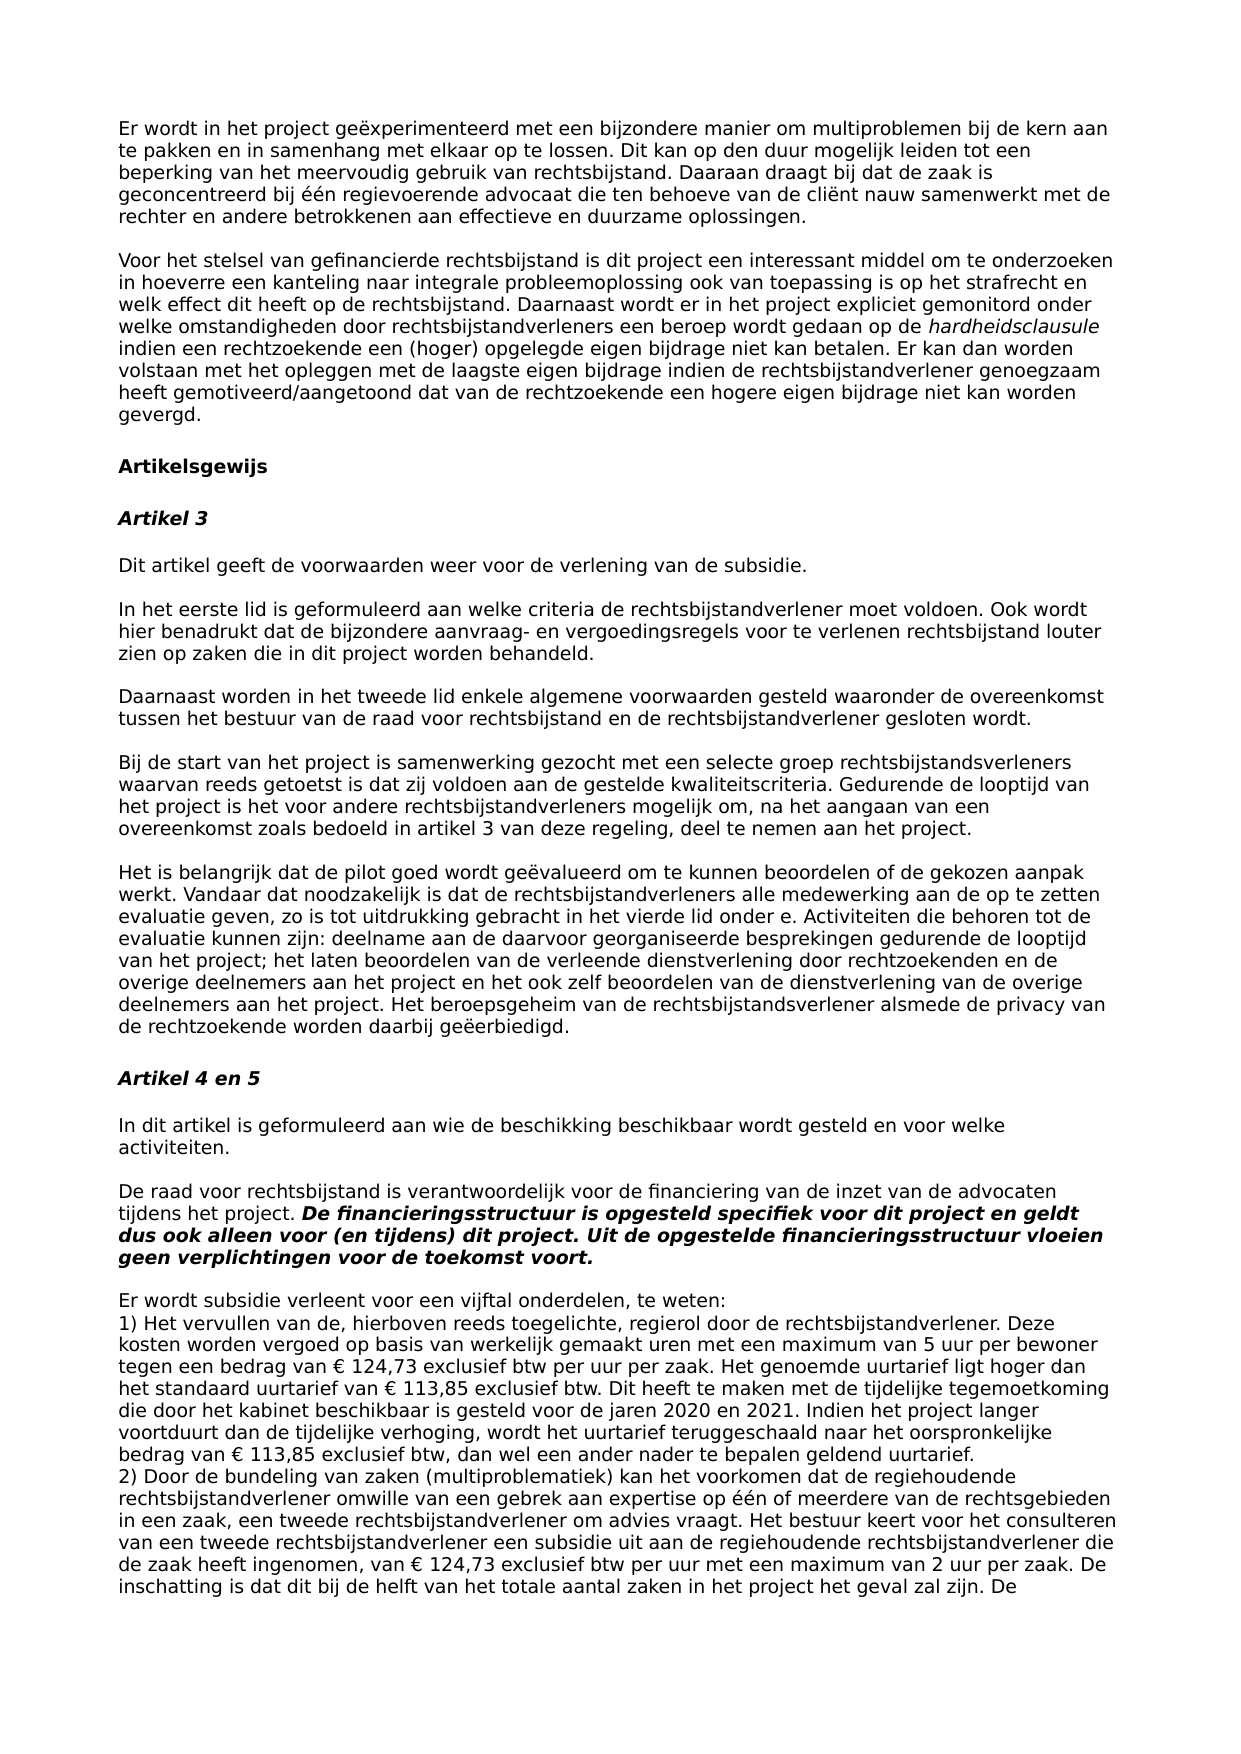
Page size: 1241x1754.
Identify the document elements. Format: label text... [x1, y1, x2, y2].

text Daarnaast worden in het tweede lid enkele algemene voorwaarden gesteld waaronder de overeenkomst tussen het bestuur van de raad voor rechtsbijstand en de rechtsbijstandverlener gesloten wordt. [118, 686, 1122, 730]
text 2) Door de bundeling van zaken (multiproblematiek) kan het voorkomen dat de regiehoudende rechtsbijstandverlener omwille van een gebrek aan expertise op één of meerdere van de rechtsgebieden in een zaak, een tweede rechtsbijstandverlener om advies vraagt. Het bestuur keert voor het consulteren van een tweede rechtsbijstandverlener een subsidie uit aan de regiehoudende rechtsbijstandverlener die de zaak heeft ingenomen, van € 124,73 exclusief btw per uur met een maximum van 2 uur per zaak. De inschatting is dat dit bij de helft van het totale aantal zaken in het project het geval zal zijn. De [118, 1466, 1122, 1598]
subtitle Artikel 3 [118, 508, 1122, 530]
text De raad voor rechtsbijstand is verantwoordelijk voor de financiering van de inzet van de advocaten tijdens het project. De financieringsstructuur is opgesteld specifiek voor dit project en geldt dus ook alleen voor (en tijdens) dit project. Uit de opgestelde financieringsstructuur vloeien geen verplichtingen voor de toekomst voort. [118, 1181, 1122, 1268]
text Er wordt in het project geëxperimenteerd met een bijzondere manier om multiproblemen bij de kern aan te pakken en in samenhang met elkaar op te lossen. Dit kan op den duur mogelijk leiden tot een beperking van het meervoudig gebruik van rechtsbijstand. Daaraan draagt bij dat de zaak is geconcentreerd bij één regievoerende advocaat die ten behoeve van de cliënt nauw samenwerkt met de rechter en andere betrokkenen aan effectieve en duurzame oplossingen. [118, 118, 1122, 228]
text Dit artikel geeft de voorwaarden weer voor de verlening van de subsidie. [118, 555, 1122, 577]
text In dit artikel is geformuleerd aan wie de beschikking beschikbaar wordt gesteld en voor welke activiteiten. [118, 1115, 1122, 1159]
text 1) Het vervullen van de, hierboven reeds toegelichte, regierol door de rechtsbijstandverlener. Deze kosten worden vergoed op basis van werkelijk gemaakt uren met een maximum van 5 uur per bewoner tegen een bedrag van € 124,73 exclusief btw per uur per zaak. Het genoemde uurtarief ligt hoger dan het standaard uurtarief van € 113,85 exclusief btw. Dit heeft te maken met de tijdelijke tegemoetkoming die door het kabinet beschikbaar is gesteld voor de jaren 2020 en 2021. Indien het project langer voortduurt dan de tijdelijke verhoging, wordt het uurtarief teruggeschaald naar het oorspronkelijke bedrag van € 113,85 exclusief btw, dan wel een ander nader te bepalen geldend uurtarief. [118, 1312, 1122, 1466]
text Bij de start van het project is samenwerking gezocht met een selecte groep rechtsbijstandsverleners waarvan reeds getoetst is dat zij voldoen aan de gestelde kwaliteitscriteria. Gedurende de looptijd van het project is het voor andere rechtsbijstandverleners mogelijk om, na het aangaan van een overeenkomst zoals bedoeld in artikel 3 van deze regeling, deel te nemen aan het project. [118, 752, 1122, 840]
text Er wordt subsidie verleent voor een vijftal onderdelen, te weten: [118, 1290, 1122, 1312]
text In het eerste lid is geformuleerd aan welke criteria de rechtsbijstandverlener moet voldoen. Ook wordt hier benadrukt dat de bijzondere aanvraag- en vergoedingsregels voor te verlenen rechtsbijstand louter zien op zaken die in dit project worden behandeld. [118, 598, 1122, 664]
text Het is belangrijk dat de pilot goed wordt geëvalueerd om te kunnen beoordelen of de gekozen aanpak werkt. Vandaar dat noodzakelijk is dat de rechtsbijstandverleners alle medewerking aan de op te zetten evaluatie geven, zo is tot uitdrukking gebracht in het vierde lid onder e. Activiteiten die behoren tot de evaluatie kunnen zijn: deelname aan de daarvoor georganiseerde besprekingen gedurende de looptijd van het project; het laten beoordelen van de verleende dienstverlening door rechtzoekenden en de overige deelnemers aan het project en het ook zelf beoordelen van de dienstverlening van de overige deelnemers aan het project. Het beroepsgeheim van de rechtsbijstandsverlener alsmede de privacy van de rechtzoekende worden daarbij geëerbiedigd. [118, 862, 1122, 1038]
subtitle Artikel 4 en 5 [118, 1068, 1122, 1090]
subtitle Artikelsgewijs [118, 456, 1122, 478]
text Voor het stelsel van gefinancierde rechtsbijstand is dit project een interessant middel om te onderzoeken in hoeverre een kanteling naar integrale probleemoplossing ook van toepassing is op het strafrecht en welk effect dit heeft op de rechtsbijstand. Daarnaast wordt er in het project expliciet gemonitord onder welke omstandigheden door rechtsbijstandverleners een beroep wordt gedaan op de hardheidsclausule indien een rechtzoekende een (hoger) opgelegde eigen bijdrage niet kan betalen. Er kan dan worden volstaan met het opleggen met de laagste eigen bijdrage indien de rechtsbijstandverlener genoegzaam heeft gemotiveerd/aangetoond dat van de rechtzoekende een hogere eigen bijdrage niet kan worden gevergd. [118, 250, 1122, 426]
